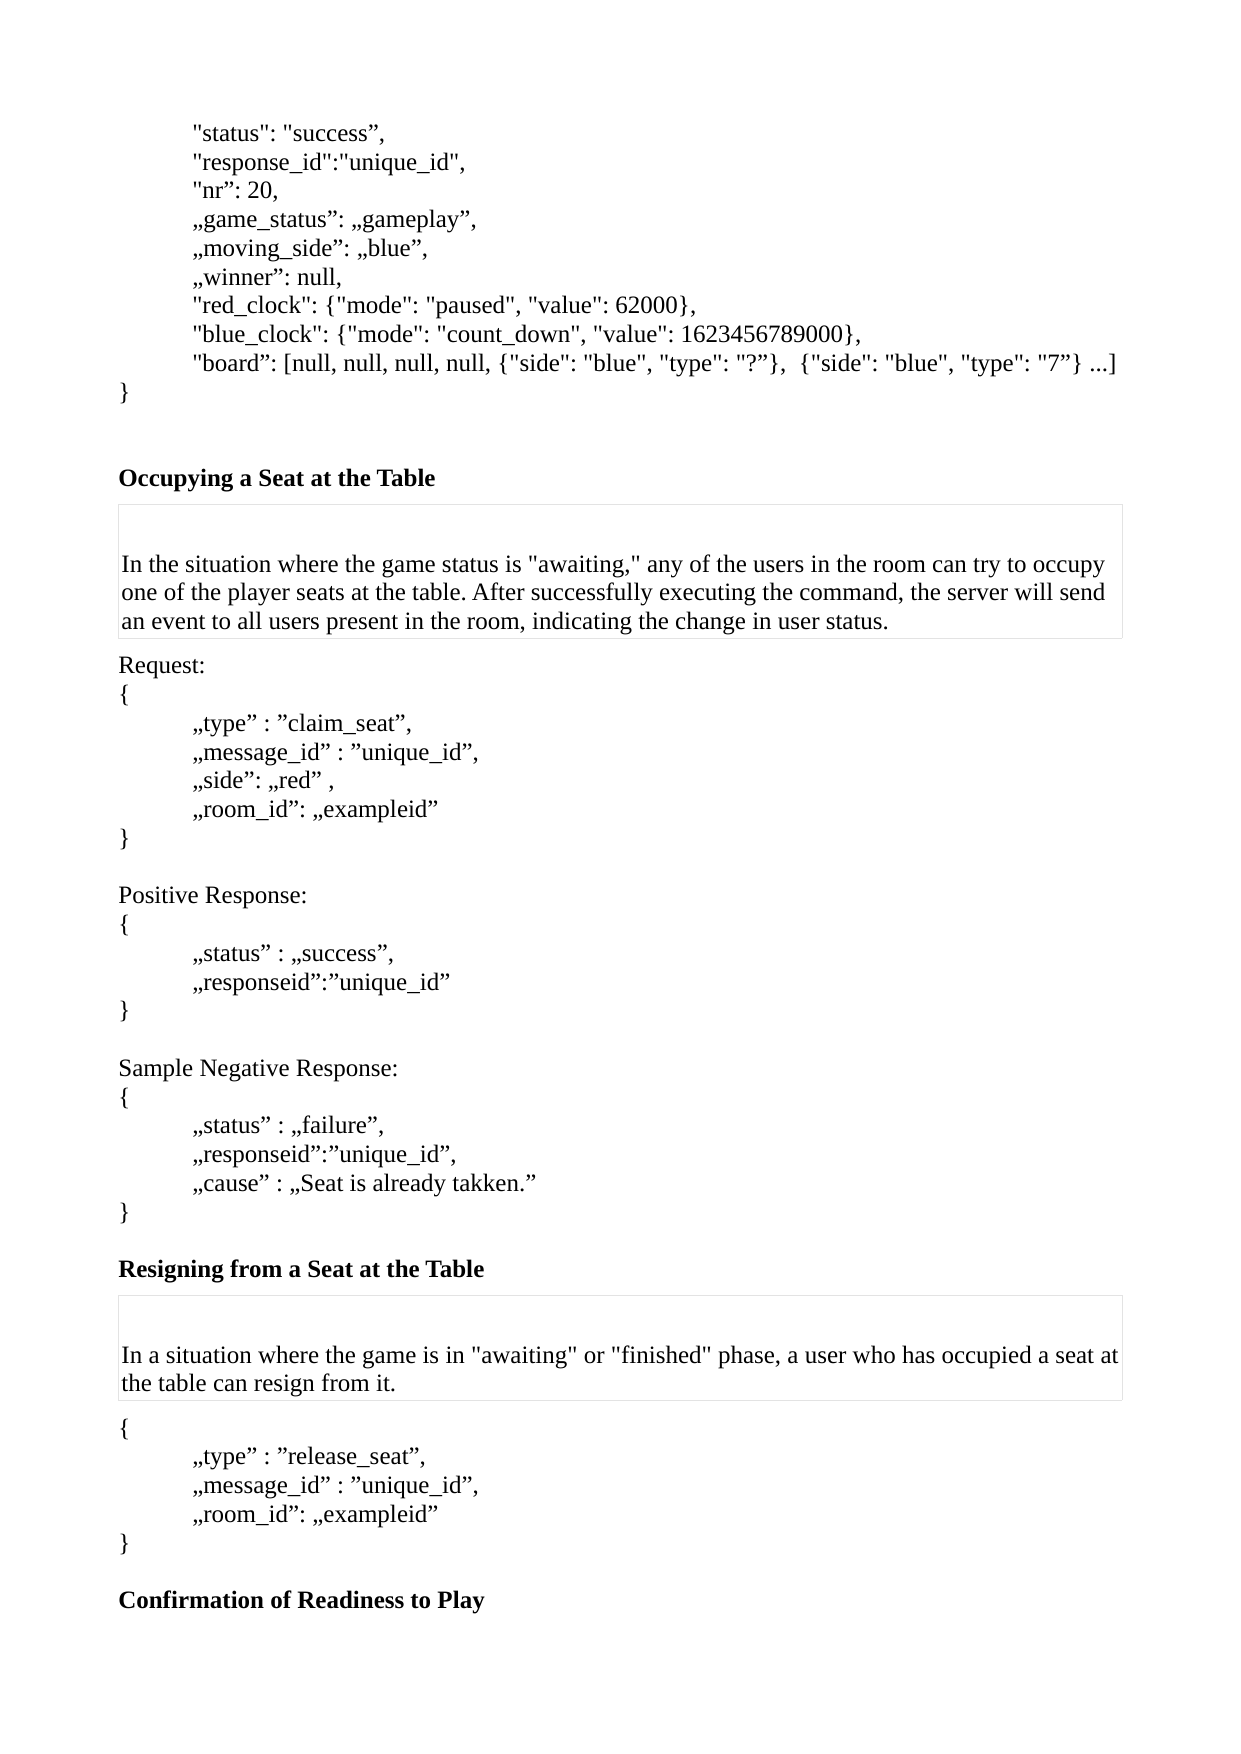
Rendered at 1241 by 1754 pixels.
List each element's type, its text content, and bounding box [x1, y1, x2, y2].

text } [118, 995, 1122, 1024]
text „responseid”:”unique_id” [118, 967, 1122, 995]
text "board”: [null, null, null, null, {"side": "blue", "type": "?”}, {"side": "blue", "type": "7”} ...] [118, 348, 1122, 377]
text „game_status”: „gameplay”, [118, 204, 1122, 233]
text Positive Response: [118, 880, 1122, 909]
text „moving_side”: „blue”, „winner”: null, "red_clock": {"mode": "paused", "value": 62000}, "blue_clock": {"mode": "count_down", "value": 1623456789000}, [118, 233, 1122, 348]
text „type” : ”release_seat”, [118, 1441, 1122, 1470]
text „responseid”:”unique_id”, [118, 1139, 1122, 1168]
text „status” : „success”, [118, 938, 1122, 967]
text } [118, 823, 1122, 852]
text „room_id”: „exampleid” [118, 1499, 1122, 1528]
text } [118, 1197, 1122, 1225]
text "response_id":"unique_id", [118, 147, 1122, 176]
text "status": "success”, [118, 118, 1122, 147]
text { [118, 1413, 1122, 1441]
text { [118, 909, 1122, 938]
text In the situation where the game status is "awaiting," any of the users in the room can try to occupy one of the player seats at the table. After successfully executing the command, the server will send an event to all users present in the room, indicating the change in user status. [119, 546, 1122, 638]
text „message_id” : ”unique_id”, [118, 1470, 1122, 1499]
text „side”: „red” , [118, 765, 1122, 794]
text Sample Negative Response: [118, 1053, 1122, 1082]
text „room_id”: „exampleid” [118, 794, 1122, 823]
text „message_id” : ”unique_id”, [118, 737, 1122, 765]
text Confirmation of Readiness to Play [118, 1585, 1122, 1614]
text } [118, 1528, 1122, 1556]
text „status” : „failure”, [118, 1110, 1122, 1139]
text } [118, 377, 1122, 406]
text { [118, 679, 1122, 708]
text In a situation where the game is in "awaiting" or "finished" phase, a user who has occupied a seat at the table can resign from it. [119, 1337, 1122, 1400]
text { [118, 1082, 1122, 1110]
text Occupying a Seat at the Table [118, 463, 1122, 492]
text Resigning from a Seat at the Table [118, 1254, 1122, 1283]
text „cause” : „Seat is already takken.” [118, 1168, 1122, 1197]
text Request: [118, 650, 1122, 679]
text "nr”: 20, [118, 176, 1122, 204]
text „type” : ”claim_seat”, [118, 708, 1122, 737]
